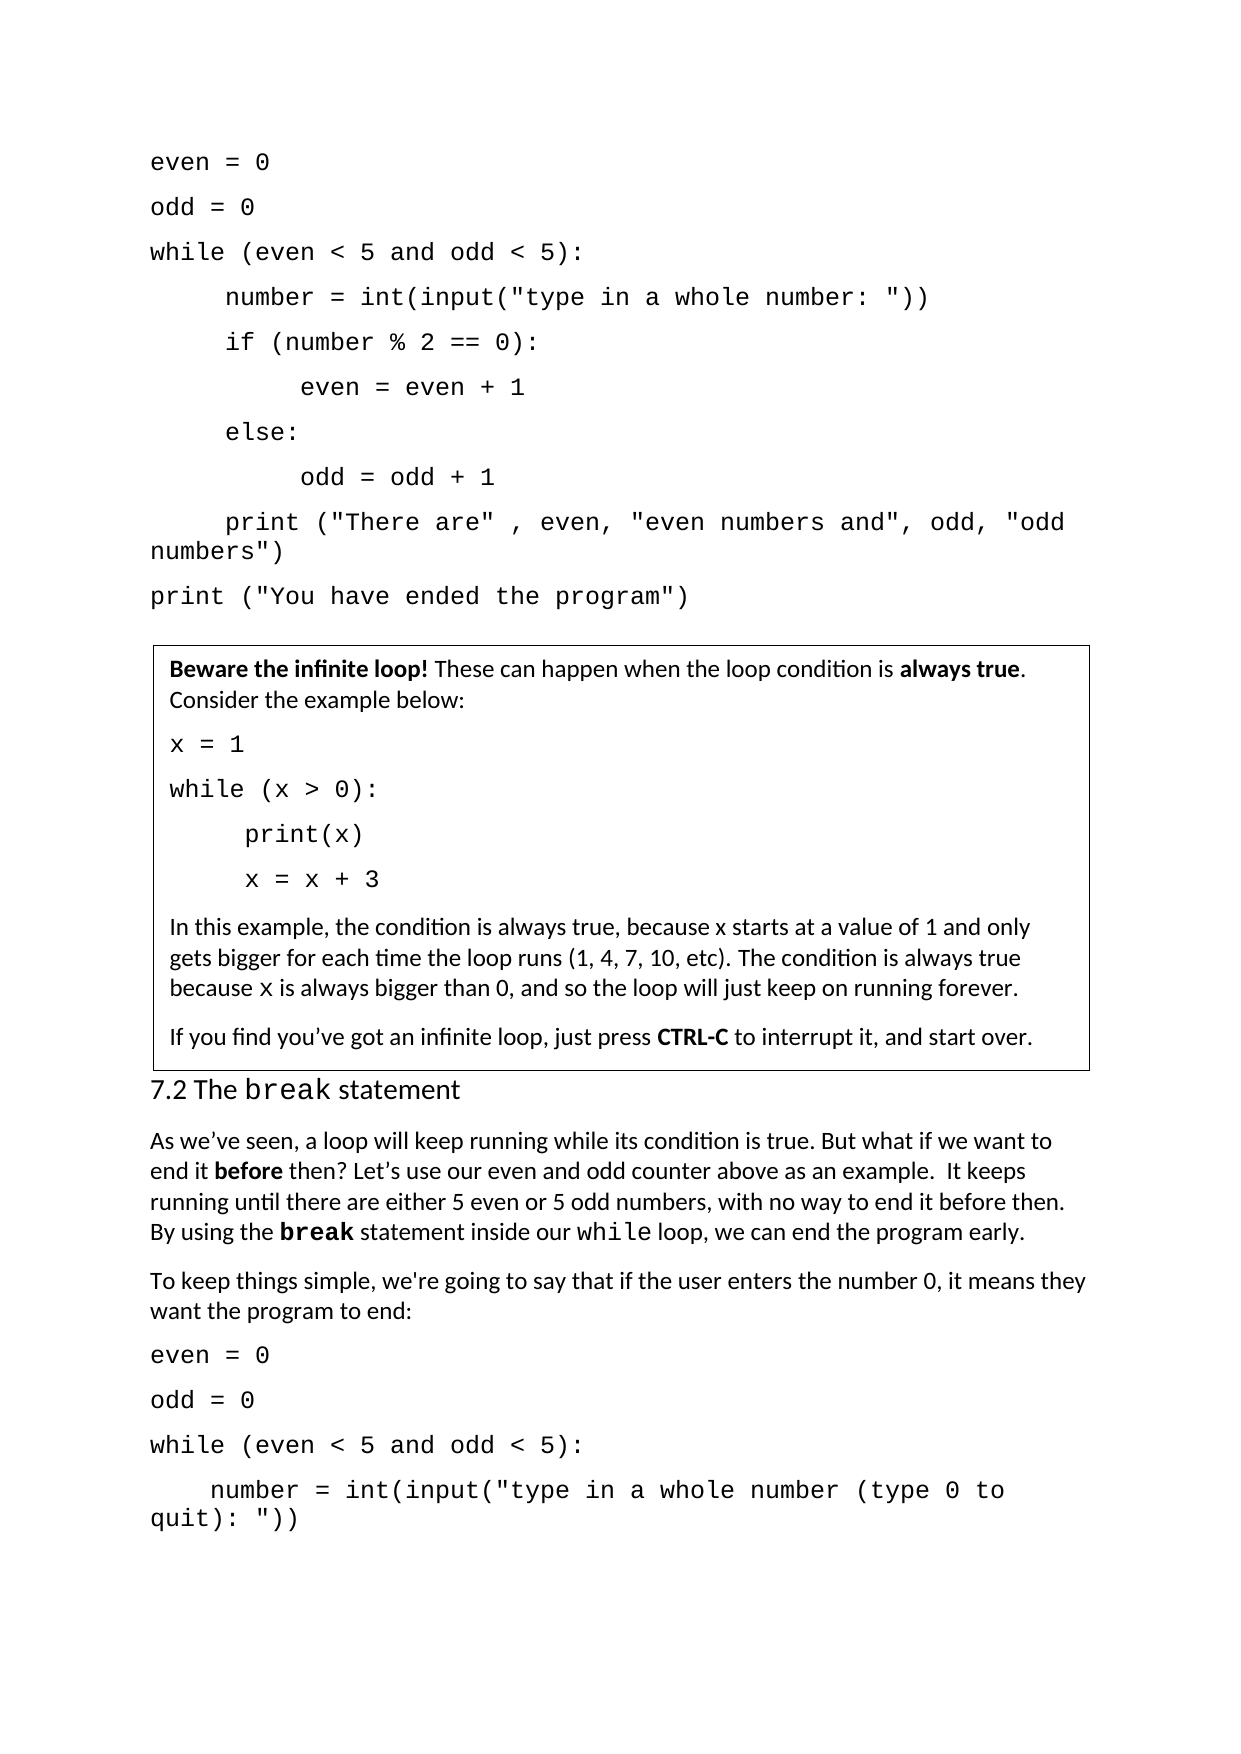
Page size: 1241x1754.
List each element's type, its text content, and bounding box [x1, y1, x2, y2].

text 7.2 The break statement [150, 673, 1090, 1108]
text To keep things simple, we're going to say that if the user enters the number 0, it means they want the program to end: [150, 1265, 1090, 1326]
text x = 1 [169, 731, 1074, 760]
text odd = 0 [150, 195, 1090, 223]
text odd = odd + 1 [150, 465, 1090, 493]
text even = 0 [150, 150, 1090, 178]
text print(x) [169, 821, 1074, 850]
text print ("There are" , even, "even numbers and", odd, "odd numbers") [150, 510, 1090, 567]
text else: [150, 420, 1090, 448]
text while (even < 5 and odd < 5): [150, 240, 1090, 268]
text while (even < 5 and odd < 5): [150, 1433, 1090, 1461]
text If you find you’ve got an infinite loop, just press CTRL-C to interrupt it, and start over. [169, 1021, 1074, 1051]
text In this example, the condition is always true, because x starts at a value of 1 and only gets bigger for each time the loop runs (1, 4, 7, 10, etc). The condition is always true because x is always bigger than 0, and so the loop will just keep on running forever. [169, 911, 1074, 1004]
text [154, 646, 1089, 1070]
text even = even + 1 [150, 375, 1090, 403]
text odd = 0 [150, 1388, 1090, 1416]
text while (x > 0): [169, 776, 1074, 805]
text print ("You have ended the program") [150, 583, 1090, 612]
text Beware the infinite loop! These can happen when the loop condition is always true. Consider the example below: [169, 654, 1074, 715]
text number = int(input("type in a whole number: ")) [150, 285, 1090, 313]
text x = x + 3 [169, 866, 1074, 895]
text if (number % 2 == 0): [150, 330, 1090, 358]
text even = 0 [150, 1343, 1090, 1371]
text As we’ve seen, a loop will keep running while its condition is true. But what if we want to end it before then? Let’s use our even and odd counter above as an example. It keeps running until there are either 5 even or 5 odd numbers, with no way to end it before then. By using the break statement inside our while loop, we can end the program early. [150, 1125, 1090, 1248]
text number = int(input("type in a whole number (type 0 to quit): ")) [150, 1478, 1090, 1534]
